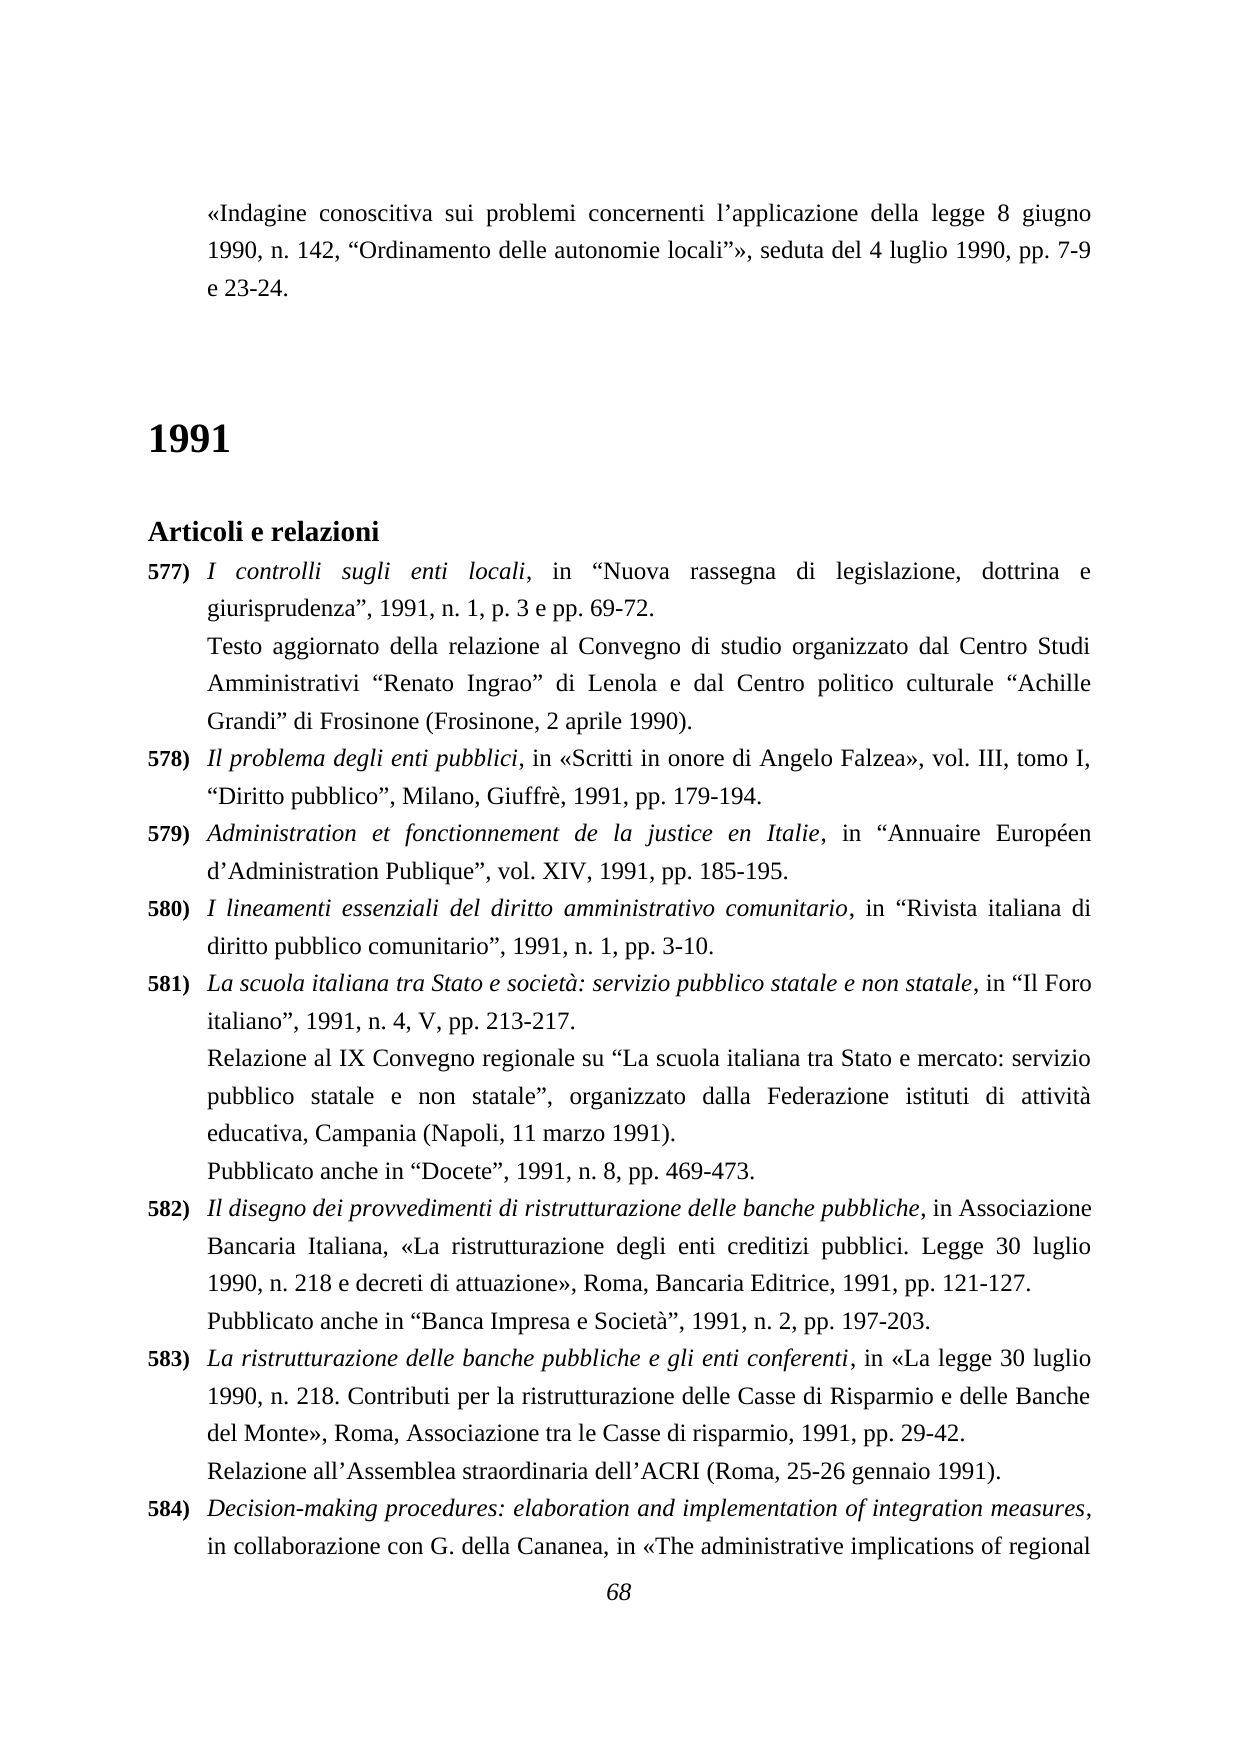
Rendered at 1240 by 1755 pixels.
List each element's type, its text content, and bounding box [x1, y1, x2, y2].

list Il disegno dei provvedimenti di ristrutturazione delle banche pubbliche, in Associazione Bancaria Italiana, «La ristrutturazione degli enti creditizi pubblici. Legge 30 luglio 1990, n. 218 e decreti di attuazione», Roma, Bancaria Editrice, 1991, pp. 121-127. [148, 1185, 1092, 1297]
list I controlli sugli enti locali, in “Nuova rassegna di legislazione, dottrina e giurisprudenza”, 1991, n. 1, p. 3 e pp. 69-72. [148, 547, 1092, 622]
text Relazione all’Assemblea straordinaria dell’ACRI (Roma, 25-26 gennaio 1991). [148, 1447, 1092, 1485]
list Decision-making procedures: elaboration and implementation of integration measures, in collaborazione con G. della Cananea, in «The administrative implications of regional [148, 1485, 1092, 1560]
text Articoli e relazioni [148, 510, 1092, 547]
list I lineamenti essenziali del diritto amministrativo comunitario, in “Rivista italiana di diritto pubblico comunitario”, 1991, n. 1, pp. 3-10. [148, 885, 1092, 960]
list La ristrutturazione delle banche pubbliche e gli enti conferenti, in «La legge 30 luglio 1990, n. 218. Contributi per la ristrutturazione delle Casse di Risparmio e delle Banche del Monte», Roma, Associazione tra le Casse di risparmio, 1991, pp. 29-42. [148, 1335, 1092, 1447]
text Relazione al IX Convegno regionale su “La scuola italiana tra Stato e mercato: servizio pubblico statale e non statale”, organizzato dalla Federazione istituti di attività educativa, Campania (Napoli, 11 marzo 1991). [207, 1035, 1092, 1147]
text Pubblicato anche in “Docete”, 1991, n. 8, pp. 469-473. [207, 1147, 1092, 1185]
text Pubblicato anche in “Banca Impresa e Società”, 1991, n. 2, pp. 197-203. [207, 1297, 1092, 1335]
text Testo aggiornato della relazione al Convegno di studio organizzato dal Centro Studi Amministrativi “Renato Ingrao” di Lenola e dal Centro politico culturale “Achille Grandi” di Frosinone (Frosinone, 2 aprile 1990). [207, 622, 1092, 735]
list Il problema degli enti pubblici, in «Scritti in onore di Angelo Falzea», vol. III, tomo I, “Diritto pubblico”, Milano, Giuffrè, 1991, pp. 179-194. [148, 735, 1092, 810]
text 1991 [148, 414, 1092, 462]
list La scuola italiana tra Stato e società: servizio pubblico statale e non statale, in “Il Foro italiano”, 1991, n. 4, V, pp. 213-217. [148, 960, 1092, 1035]
list Administration et fonctionnement de la justice en Italie, in “Annuaire Européen d’Administration Publique”, vol. XIV, 1991, pp. 185-195. [148, 810, 1092, 885]
list «Indagine conoscitiva sui problemi concernenti l’applicazione della legge 8 giugno 1990, n. 142, “Ordinamento delle autonomie locali”», seduta del 4 luglio 1990, pp. 7-9 e 23-24. [148, 189, 1092, 301]
